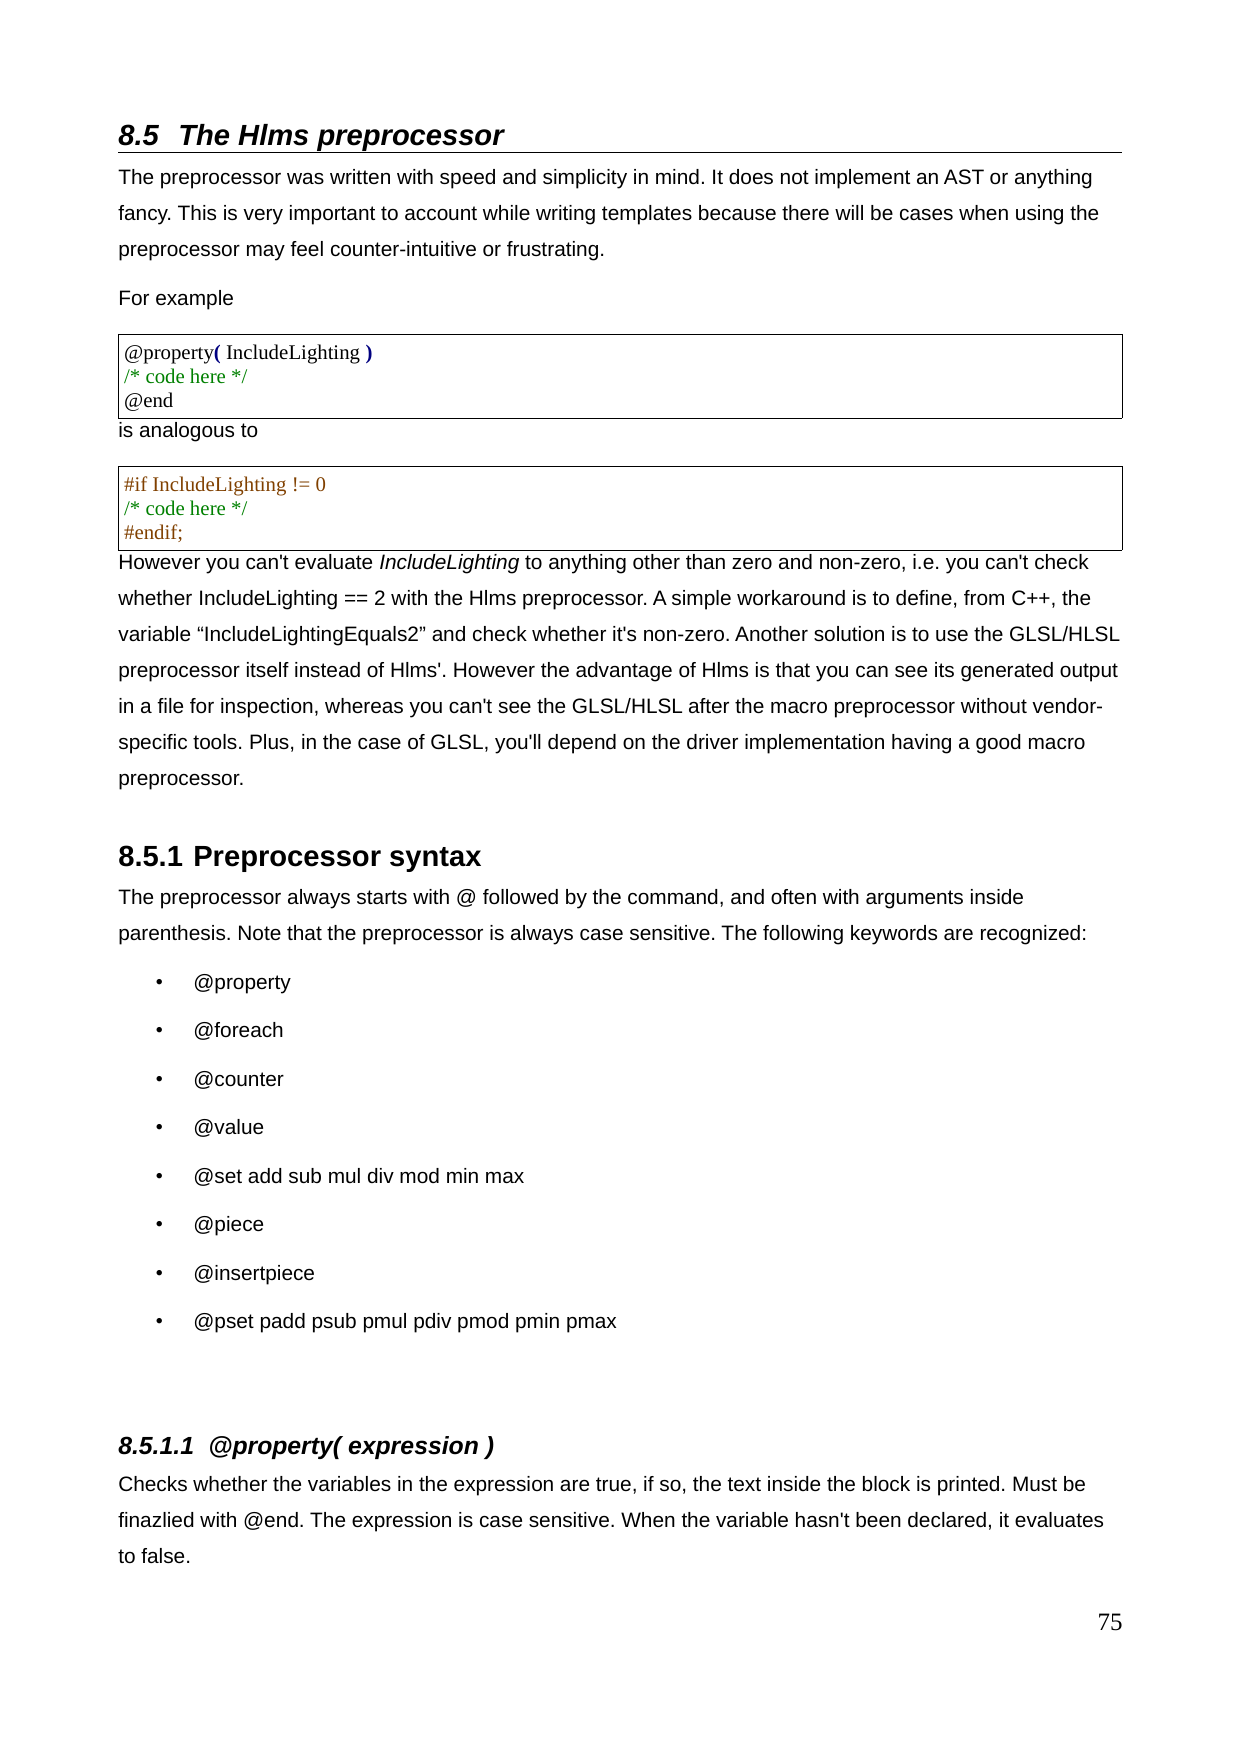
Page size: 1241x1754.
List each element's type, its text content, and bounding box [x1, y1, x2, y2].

list @piece [156, 1212, 1122, 1236]
list @foreach [156, 1018, 1122, 1042]
text is analogous to [118, 419, 1122, 442]
list @insertpiece [156, 1261, 1122, 1285]
subtitle Preprocessor syntax [118, 839, 1122, 873]
subtitle @property( expression ) [118, 1431, 1122, 1460]
text However you can't evaluate IncludeLighting to anything other than zero and non-zero, i.e. you can't check whether IncludeLighting == 2 with the Hlms preprocessor. A simple workaround is to define, from C++, the variable “IncludeLightingEquals2” and check whether it's non-zero. Another solution is to use the GLSL/HLSL preprocessor itself instead of Hlms'. However the advantage of Hlms is that you can see its generated output in a file for inspection, whereas you can't see the GLSL/HLSL after the macro preprocessor without vendor-specific tools. Plus, in the case of GLSL, you'll depend on the driver implementation having a good macro preprocessor. [118, 551, 1122, 789]
subtitle The Hlms preprocessor [118, 118, 1122, 152]
text Checks whether the variables in the expression are true, if so, the text inside the block is printed. Must be finazlied with @end. The expression is case sensitive. When the variable hasn't been declared, it evaluates to false. [118, 1472, 1122, 1568]
list @counter [156, 1067, 1122, 1091]
list @set add sub mul div mod min max [156, 1164, 1122, 1188]
list @property [156, 969, 1122, 993]
table_header @property( IncludeLighting ) /* code here */ @end [119, 335, 1122, 418]
text The preprocessor always starts with @ followed by the command, and often with arguments inside parenthesis. Note that the preprocessor is always case sensitive. The following keywords are recognized: [118, 885, 1122, 945]
table_header #if IncludeLighting != 0 /* code here */ #endif; [119, 467, 1122, 550]
text The preprocessor was written with speed and simplicity in mind. It does not implement an AST or anything fancy. This is very important to account while writing templates because there will be cases when using the preprocessor may feel counter-intuitive or frustrating. [118, 165, 1122, 261]
list @pset padd psub pmul pdiv pmod pmin pmax [156, 1309, 1122, 1333]
text For example [118, 285, 1122, 309]
list @value [156, 1115, 1122, 1139]
